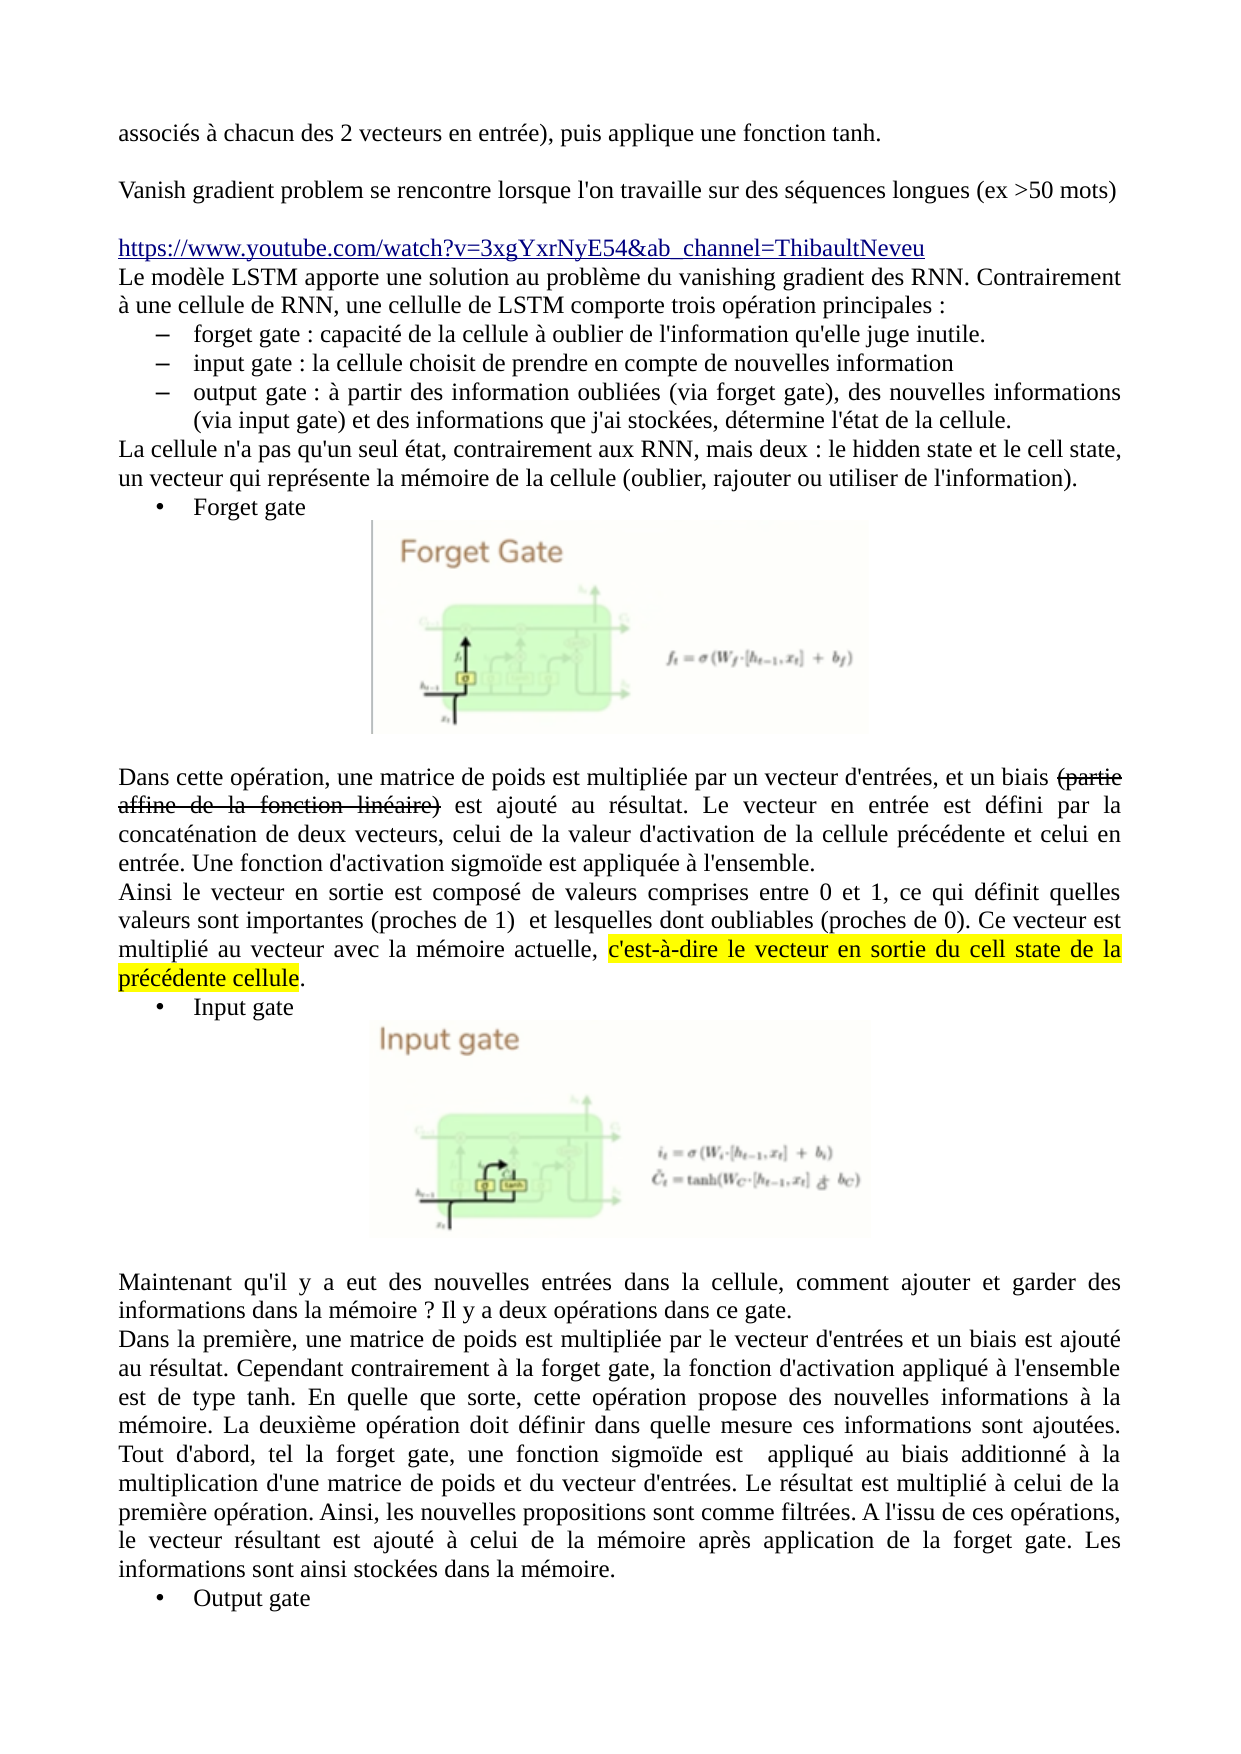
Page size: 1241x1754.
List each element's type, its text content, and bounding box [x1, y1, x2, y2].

picture [371, 520, 869, 734]
list Forget gate [156, 492, 1122, 521]
text https://www.youtube.com/watch?v=3xgYxrNyE54&ab_channel=ThibaultNeveu [118, 233, 1122, 262]
text associés à chacun des 2 vecteurs en entrée), puis applique une fonction tanh. [118, 118, 1122, 147]
list input gate : la cellule choisit de prendre en compte de nouvelles information [156, 348, 1122, 377]
picture [369, 1020, 871, 1238]
text Dans la première, une matrice de poids est multipliée par le vecteur d'entrées et un biais est ajouté au résultat. Cependant contrairement à la forget gate, la fonction d'activation appliqué à l'ensemble est de type tanh. En quelle que sorte, cette opération propose des nouvelles informations à la mémoire. La deuxième opération doit définir dans quelle mesure ces informations sont ajoutées. Tout d'abord, tel la forget gate, une fonction sigmoïde est appliqué au biais additionné à la multiplication d'une matrice de poids et du vecteur d'entrées. Le résultat est multiplié à celui de la première opération. Ainsi, les nouvelles propositions sont comme filtrées. A l'issu de ces opérations, le vecteur résultant est ajouté à celui de la mémoire après application de la forget gate. Les informations sont ainsi stockées dans la mémoire. [118, 1324, 1122, 1583]
text Ainsi le vecteur en sortie est composé de valeurs comprises entre 0 et 1, ce qui définit quelles valeurs sont importantes (proches de 1) et lesquelles dont oubliables (proches de 0). Ce vecteur est multiplié au vecteur avec la mémoire actuelle, c'est-à-dire le vecteur en sortie du cell state de la précédente cellule. [118, 877, 1122, 992]
text La cellule n'a pas qu'un seul état, contrairement aux RNN, mais deux : le hidden state et le cell state, un vecteur qui représente la mémoire de la cellule (oublier, rajouter ou utiliser de l'information). [118, 434, 1122, 492]
text Vanish gradient problem se rencontre lorsque l'on travaille sur des séquences longues (ex >50 mots) [118, 176, 1122, 204]
list Input gate [156, 992, 1122, 1021]
text Dans cette opération, une matrice de poids est multipliée par un vecteur d'entrées, et un biais (partie affine de la fonction linéaire) est ajouté au résultat. Le vecteur en entrée est défini par la concaténation de deux vecteurs, celui de la valeur d'activation de la cellule précédente et celui en entrée. Une fonction d'activation sigmoïde est appliquée à l'ensemble. [118, 762, 1122, 877]
text Maintenant qu'il y a eut des nouvelles entrées dans la cellule, comment ajouter et garder des informations dans la mémoire ? Il y a deux opérations dans ce gate. [118, 1267, 1122, 1324]
list Output gate [156, 1583, 1122, 1612]
text Le modèle LSTM apporte une solution au problème du vanishing gradient des RNN. Contrairement à une cellule de RNN, une cellulle de LSTM comporte trois opération principales : [118, 262, 1122, 319]
list forget gate : capacité de la cellule à oublier de l'information qu'elle juge inutile. [156, 319, 1122, 348]
list output gate : à partir des information oubliées (via forget gate), des nouvelles informations (via input gate) et des informations que j'ai stockées, détermine l'état de la cellule. [156, 377, 1122, 434]
